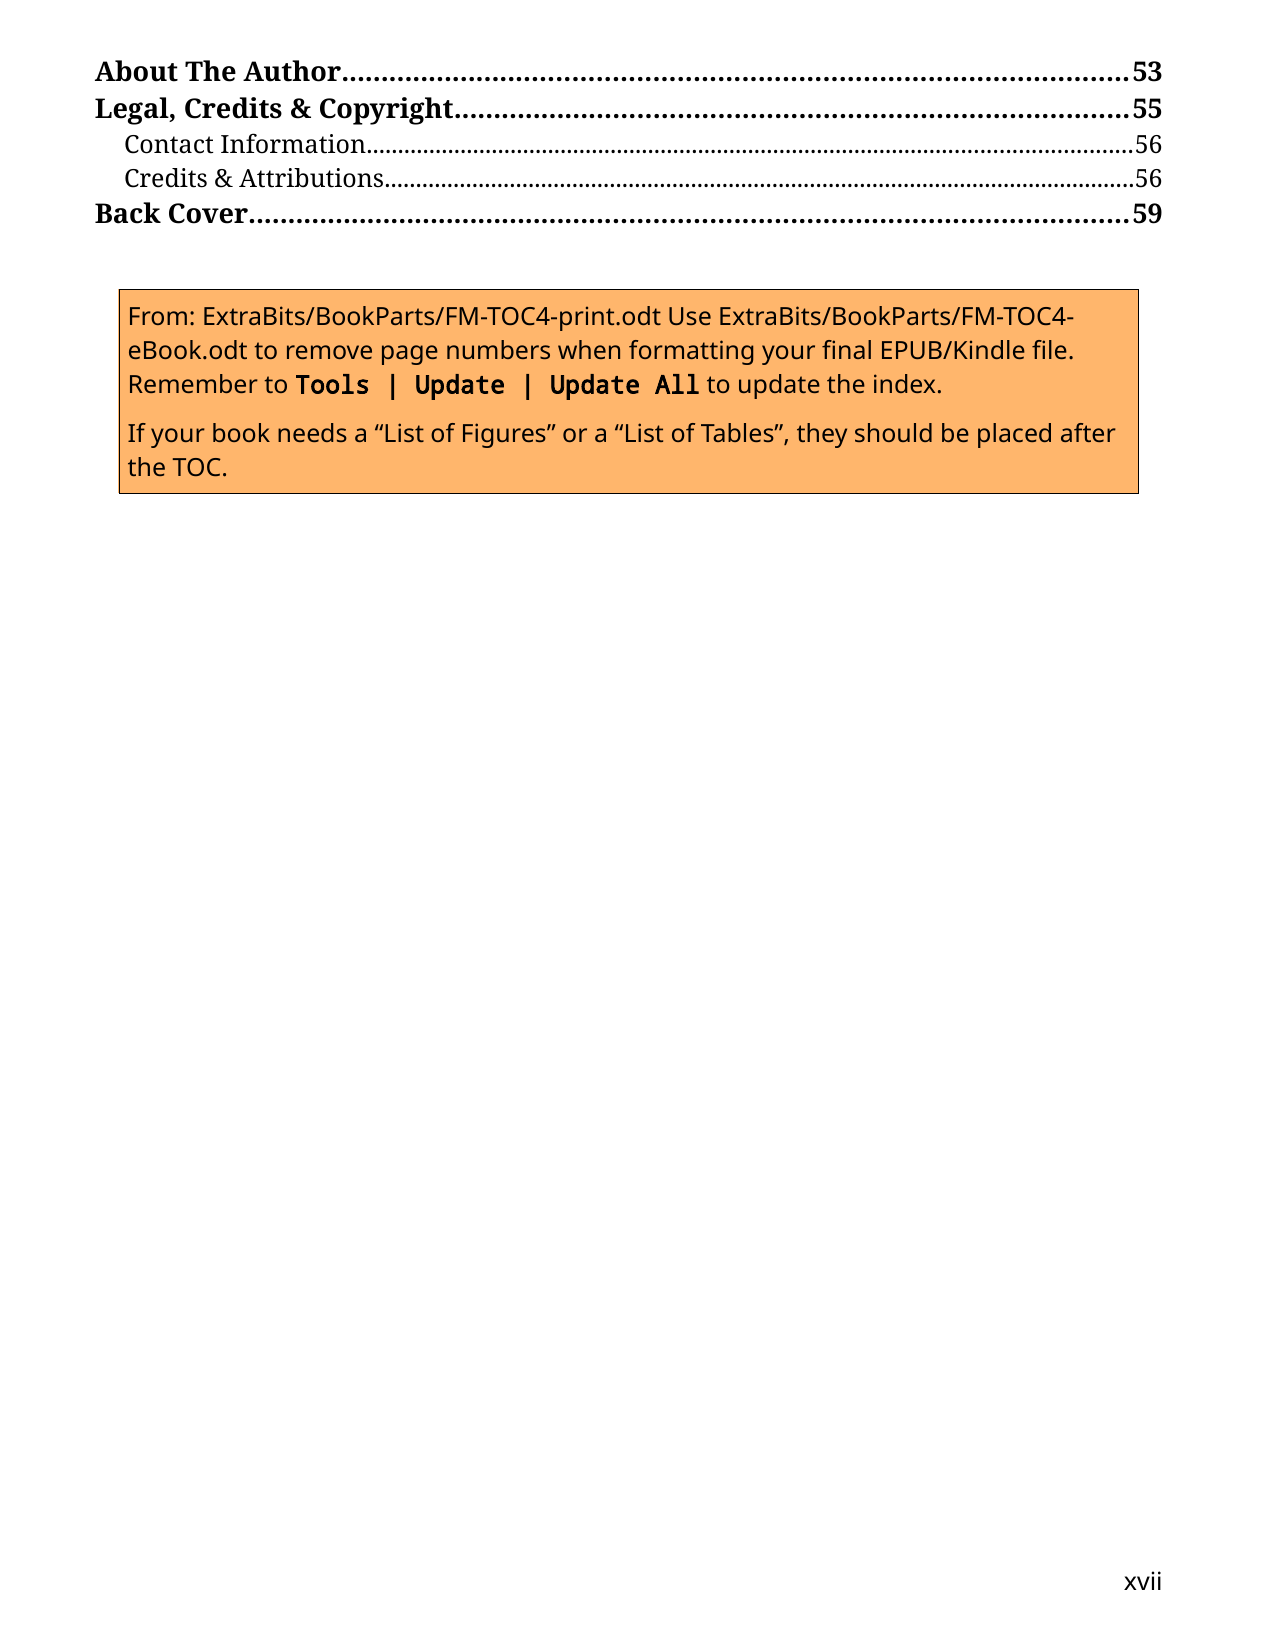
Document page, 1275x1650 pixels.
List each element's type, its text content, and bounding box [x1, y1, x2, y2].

text Contact Information 56 [124, 126, 1162, 160]
text Back Cover 59 [94, 194, 1162, 231]
text Credits & Attributions 56 [124, 160, 1162, 194]
text Legal, Credits & Copyright 55 [94, 89, 1162, 126]
text If your book needs a “List of Figures” or a “List of Tables”, they should be placed after the TOC. [120, 406, 1138, 493]
text About The Author 53 [94, 52, 1162, 89]
text From: ExtraBits/BookParts/FM-TOC4-print.odt Use ExtraBits/BookParts/FM-TOC4-eBook.odt to remove page numbers when formatting your final EPUB/Kindle file. Remember to Tools | Update | Update All to update the index. [120, 290, 1138, 401]
